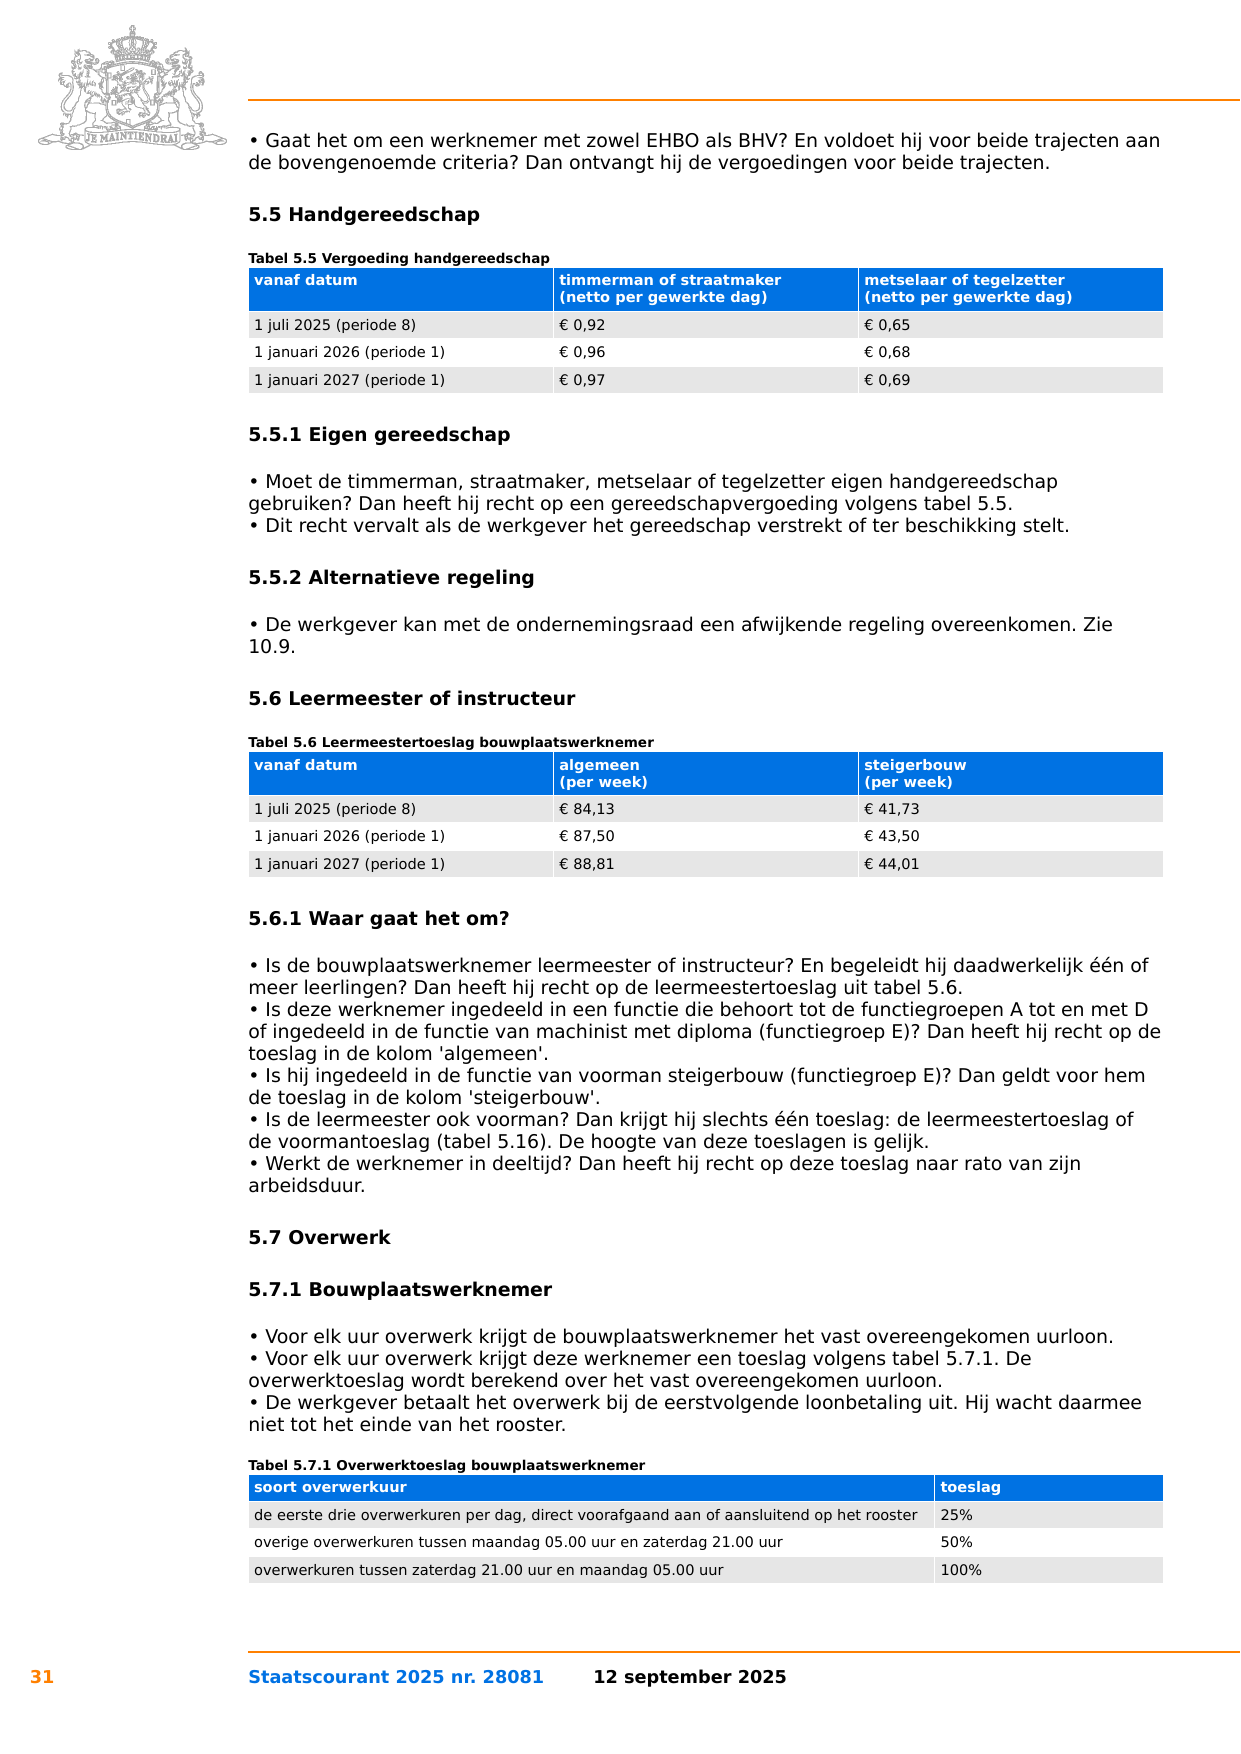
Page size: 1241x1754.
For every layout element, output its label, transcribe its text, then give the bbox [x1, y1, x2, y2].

table_header Tabel 5.7.1 Overwerktoeslag bouwplaatswerknemer [248, 1458, 1163, 1473]
table_cell 50% [935, 1529, 1163, 1556]
subtitle 5.6 Leermeester of instructeur [248, 688, 1163, 710]
text • Dit recht vervalt als de werkgever het gereedschap verstrekt of ter beschikking stelt. [248, 515, 1163, 537]
text • Gaat het om een werknemer met zowel EHBO als BHV? En voldoet hij voor beide trajecten aan de bovengenoemde criteria? Dan ontvangt hij de vergoedingen voor beide trajecten. [248, 130, 1163, 174]
table_cell € 44,01 [859, 851, 1163, 877]
table_cell 1 januari 2026 (periode 1) [249, 339, 553, 366]
subtitle 5.5.1 Eigen gereedschap [248, 424, 1163, 446]
text • De werkgever betaalt het overwerk bij de eerstvolgende loonbetaling uit. Hij wacht daarmee niet tot het einde van het rooster. [248, 1392, 1163, 1436]
table_cell € 43,50 [859, 824, 1163, 850]
table_cell soort overwerkuur [249, 1475, 934, 1501]
text • Werkt de werknemer in deeltijd? Dan heeft hij recht op deze toeslag naar rato van zijn arbeidsduur. [248, 1153, 1163, 1197]
table_header Tabel 5.6 Leermeestertoeslag bouwplaatswerknemer [248, 735, 1163, 751]
table_cell metselaar of tegelzetter (netto per gewerkte dag) [859, 268, 1163, 311]
table_cell € 0,65 [859, 312, 1163, 338]
table_cell 1 juli 2025 (periode 8) [249, 796, 553, 822]
text • Is de bouwplaatswerknemer leermeester of instructeur? En begeleidt hij daadwerkelijk één of meer leerlingen? Dan heeft hij recht op de leermeestertoeslag uit tabel 5.6. [248, 955, 1163, 999]
subtitle 5.7 Overwerk [248, 1227, 1163, 1249]
text • Is hij ingedeeld in de functie van voorman steigerbouw (functiegroep E)? Dan geldt voor hem de toeslag in de kolom 'steigerbouw'. [248, 1065, 1163, 1109]
subtitle 5.5.2 Alternatieve regeling [248, 567, 1163, 589]
table_cell toeslag [935, 1475, 1163, 1501]
subtitle 5.6.1 Waar gaat het om? [248, 908, 1163, 930]
text • Is deze werknemer ingedeeld in een functie die behoort tot de functiegroepen A tot en met D of ingedeeld in de functie van machinist met diploma (functiegroep E)? Dan heeft hij recht op de toeslag in de kolom 'algemeen'. [248, 999, 1163, 1065]
table_cell vanaf datum [249, 752, 553, 795]
table_cell overwerkuren tussen zaterdag 21.00 uur en maandag 05.00 uur [249, 1557, 934, 1583]
table_cell steigerbouw (per week) [859, 752, 1163, 795]
table_cell timmerman of straatmaker (netto per gewerkte dag) [554, 268, 858, 311]
picture [38, 25, 227, 150]
table_cell € 0,68 [859, 339, 1163, 366]
table_cell algemeen (per week) [554, 752, 858, 795]
text • De werkgever kan met de ondernemingsraad een afwijkende regeling overeenkomen. Zie 10.9. [248, 614, 1163, 658]
table_cell € 41,73 [859, 796, 1163, 822]
table_cell € 0,97 [554, 367, 858, 393]
table_cell 1 juli 2025 (periode 8) [249, 312, 553, 338]
table_cell 25% [935, 1502, 1163, 1528]
table_cell € 0,92 [554, 312, 858, 338]
table_cell € 84,13 [554, 796, 858, 822]
table_cell vanaf datum [249, 268, 553, 311]
subtitle 5.7.1 Bouwplaatswerknemer [248, 1279, 1163, 1301]
table_cell 1 januari 2026 (periode 1) [249, 824, 553, 850]
table_cell € 87,50 [554, 824, 858, 850]
table_cell € 0,96 [554, 339, 858, 366]
table_cell overige overwerkuren tussen maandag 05.00 uur en zaterdag 21.00 uur [249, 1529, 934, 1556]
table_cell € 88,81 [554, 851, 858, 877]
table_cell de eerste drie overwerkuren per dag, direct voorafgaand aan of aansluitend op het rooster [249, 1502, 934, 1528]
table_cell € 0,69 [859, 367, 1163, 393]
text • Voor elk uur overwerk krijgt deze werknemer een toeslag volgens tabel 5.7.1. De overwerktoeslag wordt berekend over het vast overeengekomen uurloon. [248, 1348, 1163, 1392]
text • Voor elk uur overwerk krijgt de bouwplaatswerknemer het vast overeengekomen uurloon. [248, 1326, 1163, 1348]
table_header Tabel 5.5 Vergoeding handgereedschap [248, 251, 1163, 267]
subtitle 5.5 Handgereedschap [248, 204, 1163, 226]
table_cell 1 januari 2027 (periode 1) [249, 851, 553, 877]
table_cell 100% [935, 1557, 1163, 1583]
text • Moet de timmerman, straatmaker, metselaar of tegelzetter eigen handgereedschap gebruiken? Dan heeft hij recht op een gereedschapvergoeding volgens tabel 5.5. [248, 471, 1163, 515]
text • Is de leermeester ook voorman? Dan krijgt hij slechts één toeslag: de leermeestertoeslag of de voormantoeslag (tabel 5.16). De hoogte van deze toeslagen is gelijk. [248, 1109, 1163, 1153]
table_cell 1 januari 2027 (periode 1) [249, 367, 553, 393]
